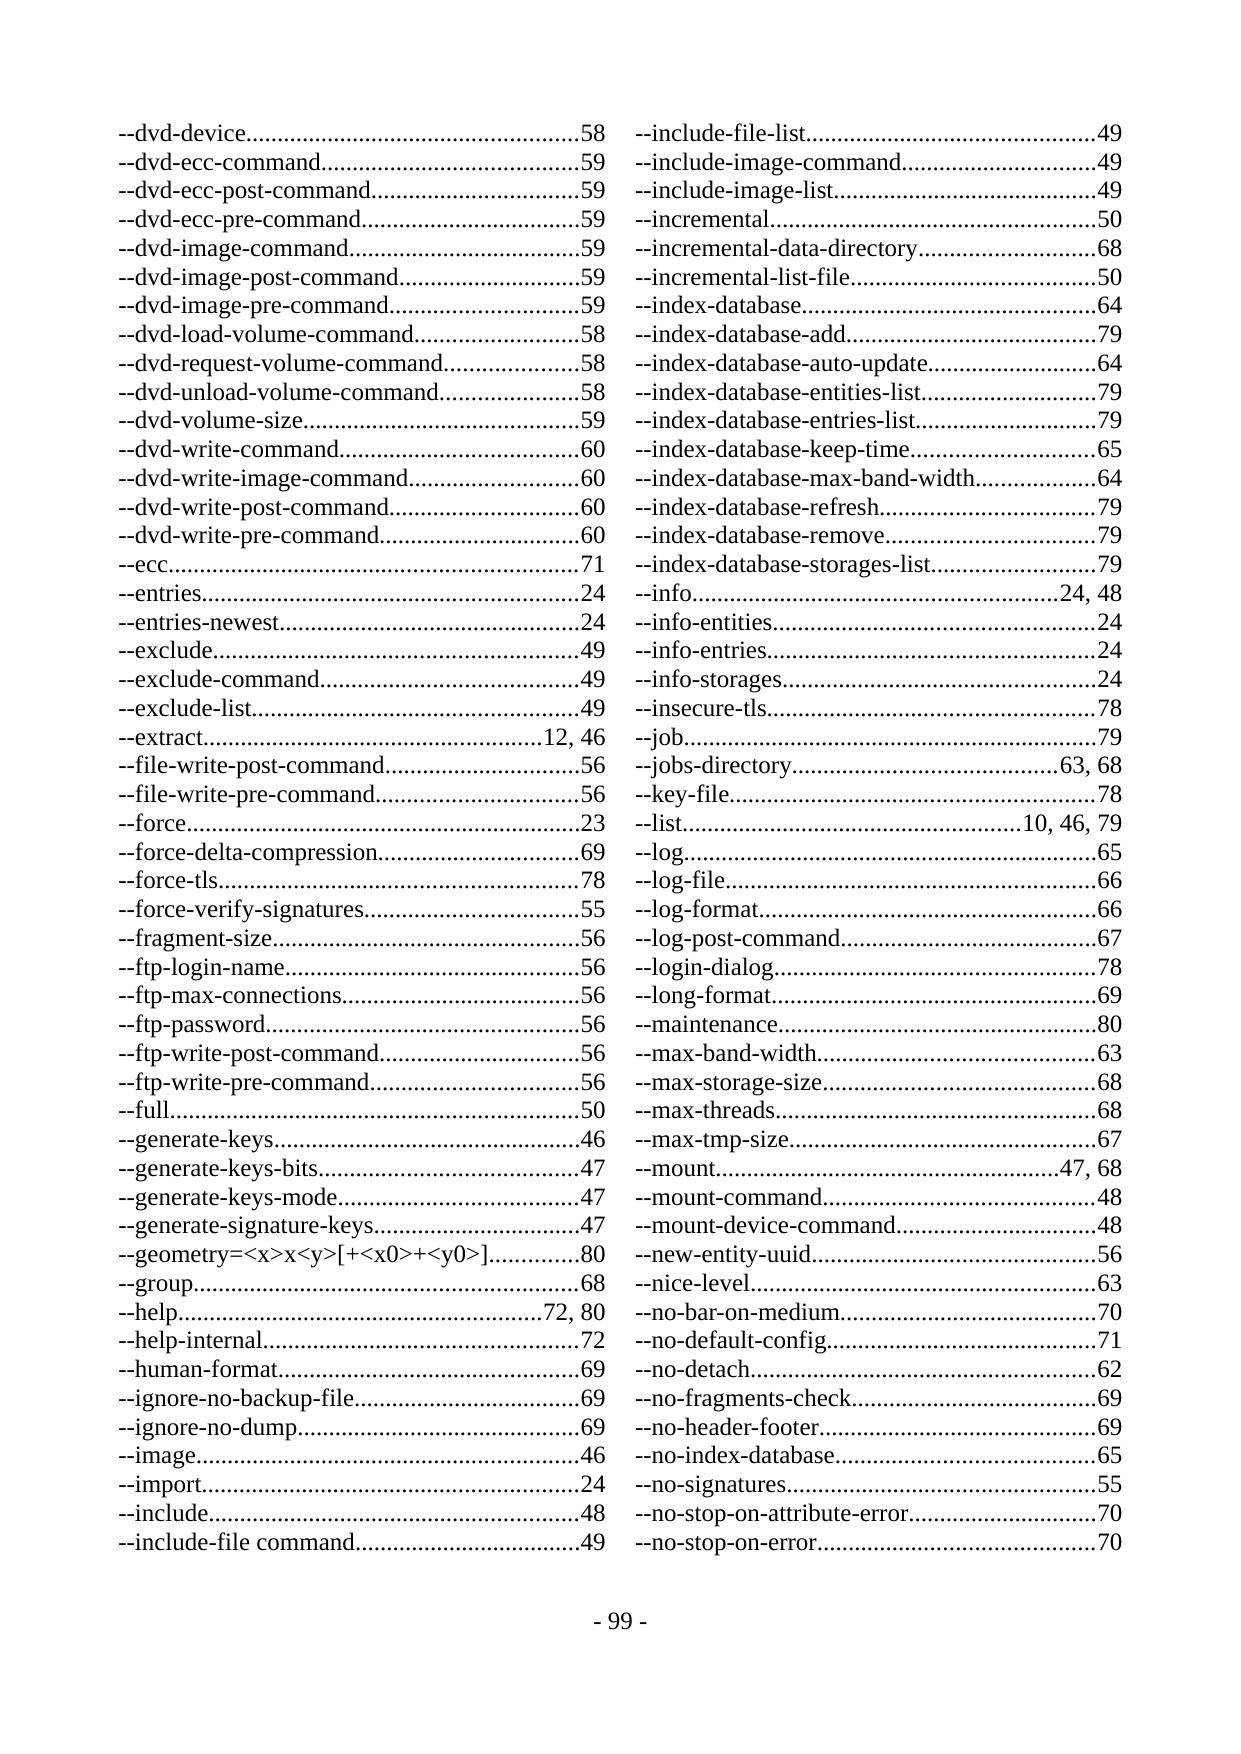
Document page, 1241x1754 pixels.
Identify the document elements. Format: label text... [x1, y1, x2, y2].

text --force-delta-compression 69 [118, 837, 605, 866]
text --index-database-storages-list 79 [635, 549, 1122, 578]
text --job 79 [635, 722, 1122, 751]
text --exclude-list 49 [118, 693, 605, 722]
text --incremental 50 [635, 204, 1122, 233]
text --log 65 [635, 837, 1122, 866]
text --include-file command 49 [118, 1527, 605, 1556]
text --login-dialog 78 [635, 952, 1122, 981]
text --no-stop-on-attribute-error 70 [635, 1498, 1122, 1527]
text --incremental-data-directory 68 [635, 233, 1122, 262]
text --ignore-no-dump 69 [118, 1412, 605, 1441]
text --dvd-volume-size 59 [118, 406, 605, 434]
text --no-stop-on-error 70 [635, 1527, 1122, 1556]
text --jobs-directory 63, 68 [635, 751, 1122, 779]
text --ftp-password 56 [118, 1009, 605, 1038]
text --index-database-entries-list 79 [635, 406, 1122, 434]
text --index-database-keep-time 65 [635, 434, 1122, 463]
text --no-fragments-check 69 [635, 1383, 1122, 1412]
text --ftp-write-pre-command 56 [118, 1067, 605, 1096]
text --log-file 66 [635, 866, 1122, 894]
text --log-format 66 [635, 894, 1122, 923]
text --index-database-remove 79 [635, 521, 1122, 549]
text --no-signatures 55 [635, 1469, 1122, 1498]
text --extract 12, 46 [118, 722, 605, 751]
text --dvd-image-command 59 [118, 233, 605, 262]
text --key-file 78 [635, 779, 1122, 808]
text --entries 24 [118, 578, 605, 607]
text --full 50 [118, 1096, 605, 1124]
text --include-image-list 49 [635, 176, 1122, 204]
text --generate-keys-bits 47 [118, 1153, 605, 1182]
text --include-file-list 49 [635, 118, 1122, 147]
text --file-write-pre-command 56 [118, 779, 605, 808]
text --ecc 71 [118, 549, 605, 578]
text --force-tls 78 [118, 866, 605, 894]
text --dvd-device 58 [118, 118, 605, 147]
text --dvd-ecc-command 59 [118, 147, 605, 176]
text --long-format 69 [635, 981, 1122, 1009]
text --ignore-no-backup-file 69 [118, 1383, 605, 1412]
text --exclude-command 49 [118, 664, 605, 693]
text --dvd-write-command 60 [118, 434, 605, 463]
text --dvd-image-post-command 59 [118, 262, 605, 291]
text --help-internal 72 [118, 1326, 605, 1354]
text --force-verify-signatures 55 [118, 894, 605, 923]
text --help 72, 80 [118, 1297, 605, 1326]
text --info-entities 24 [635, 607, 1122, 636]
text --dvd-write-image-command 60 [118, 463, 605, 492]
text --index-database 64 [635, 291, 1122, 319]
text --generate-keys-mode 47 [118, 1182, 605, 1211]
text --dvd-ecc-pre-command 59 [118, 204, 605, 233]
text --include-image-command 49 [635, 147, 1122, 176]
text --log-post-command 67 [635, 923, 1122, 952]
text --mount 47, 68 [635, 1153, 1122, 1182]
text --fragment-size 56 [118, 923, 605, 952]
text --include 48 [118, 1498, 605, 1527]
text --index-database-refresh 79 [635, 492, 1122, 521]
text --ftp-write-post-command 56 [118, 1038, 605, 1067]
text --nice-level 63 [635, 1268, 1122, 1297]
text --generate-signature-keys 47 [118, 1211, 605, 1239]
text --list 10, 46, 79 [635, 808, 1122, 837]
text --no-index-database 65 [635, 1441, 1122, 1469]
text --dvd-write-pre-command 60 [118, 521, 605, 549]
text --generate-keys 46 [118, 1124, 605, 1153]
text --no-default-config 71 [635, 1326, 1122, 1354]
text --dvd-request-volume-command 58 [118, 348, 605, 377]
text --new-entity-uuid 56 [635, 1239, 1122, 1268]
text --no-bar-on-medium 70 [635, 1297, 1122, 1326]
text --group 68 [118, 1268, 605, 1297]
text --max-tmp-size 67 [635, 1124, 1122, 1153]
text --info-entries 24 [635, 636, 1122, 664]
text --index-database-max-band-width 64 [635, 463, 1122, 492]
text --no-detach 62 [635, 1354, 1122, 1383]
text --exclude 49 [118, 636, 605, 664]
text --index-database-entities-list 79 [635, 377, 1122, 406]
text --entries-newest 24 [118, 607, 605, 636]
text --info 24, 48 [635, 578, 1122, 607]
text --max-storage-size 68 [635, 1067, 1122, 1096]
text --max-band-width 63 [635, 1038, 1122, 1067]
text --max-threads 68 [635, 1096, 1122, 1124]
text --dvd-image-pre-command 59 [118, 291, 605, 319]
text --dvd-write-post-command 60 [118, 492, 605, 521]
text --index-database-add 79 [635, 319, 1122, 348]
text --human-format 69 [118, 1354, 605, 1383]
text --force 23 [118, 808, 605, 837]
text --insecure-tls 78 [635, 693, 1122, 722]
text --mount-command 48 [635, 1182, 1122, 1211]
text --no-header-footer 69 [635, 1412, 1122, 1441]
text --index-database-auto-update 64 [635, 348, 1122, 377]
text --import 24 [118, 1469, 605, 1498]
text --file-write-post-command 56 [118, 751, 605, 779]
text --image 46 [118, 1441, 605, 1469]
text --dvd-load-volume-command 58 [118, 319, 605, 348]
text --geometry=<x>x<y>[+<x0>+<y0>] 80 [118, 1239, 605, 1268]
text --mount-device-command 48 [635, 1211, 1122, 1239]
text --dvd-ecc-post-command 59 [118, 176, 605, 204]
text --info-storages 24 [635, 664, 1122, 693]
text --maintenance 80 [635, 1009, 1122, 1038]
text --ftp-max-connections 56 [118, 981, 605, 1009]
text --ftp-login-name 56 [118, 952, 605, 981]
text --dvd-unload-volume-command 58 [118, 377, 605, 406]
text --incremental-list-file 50 [635, 262, 1122, 291]
